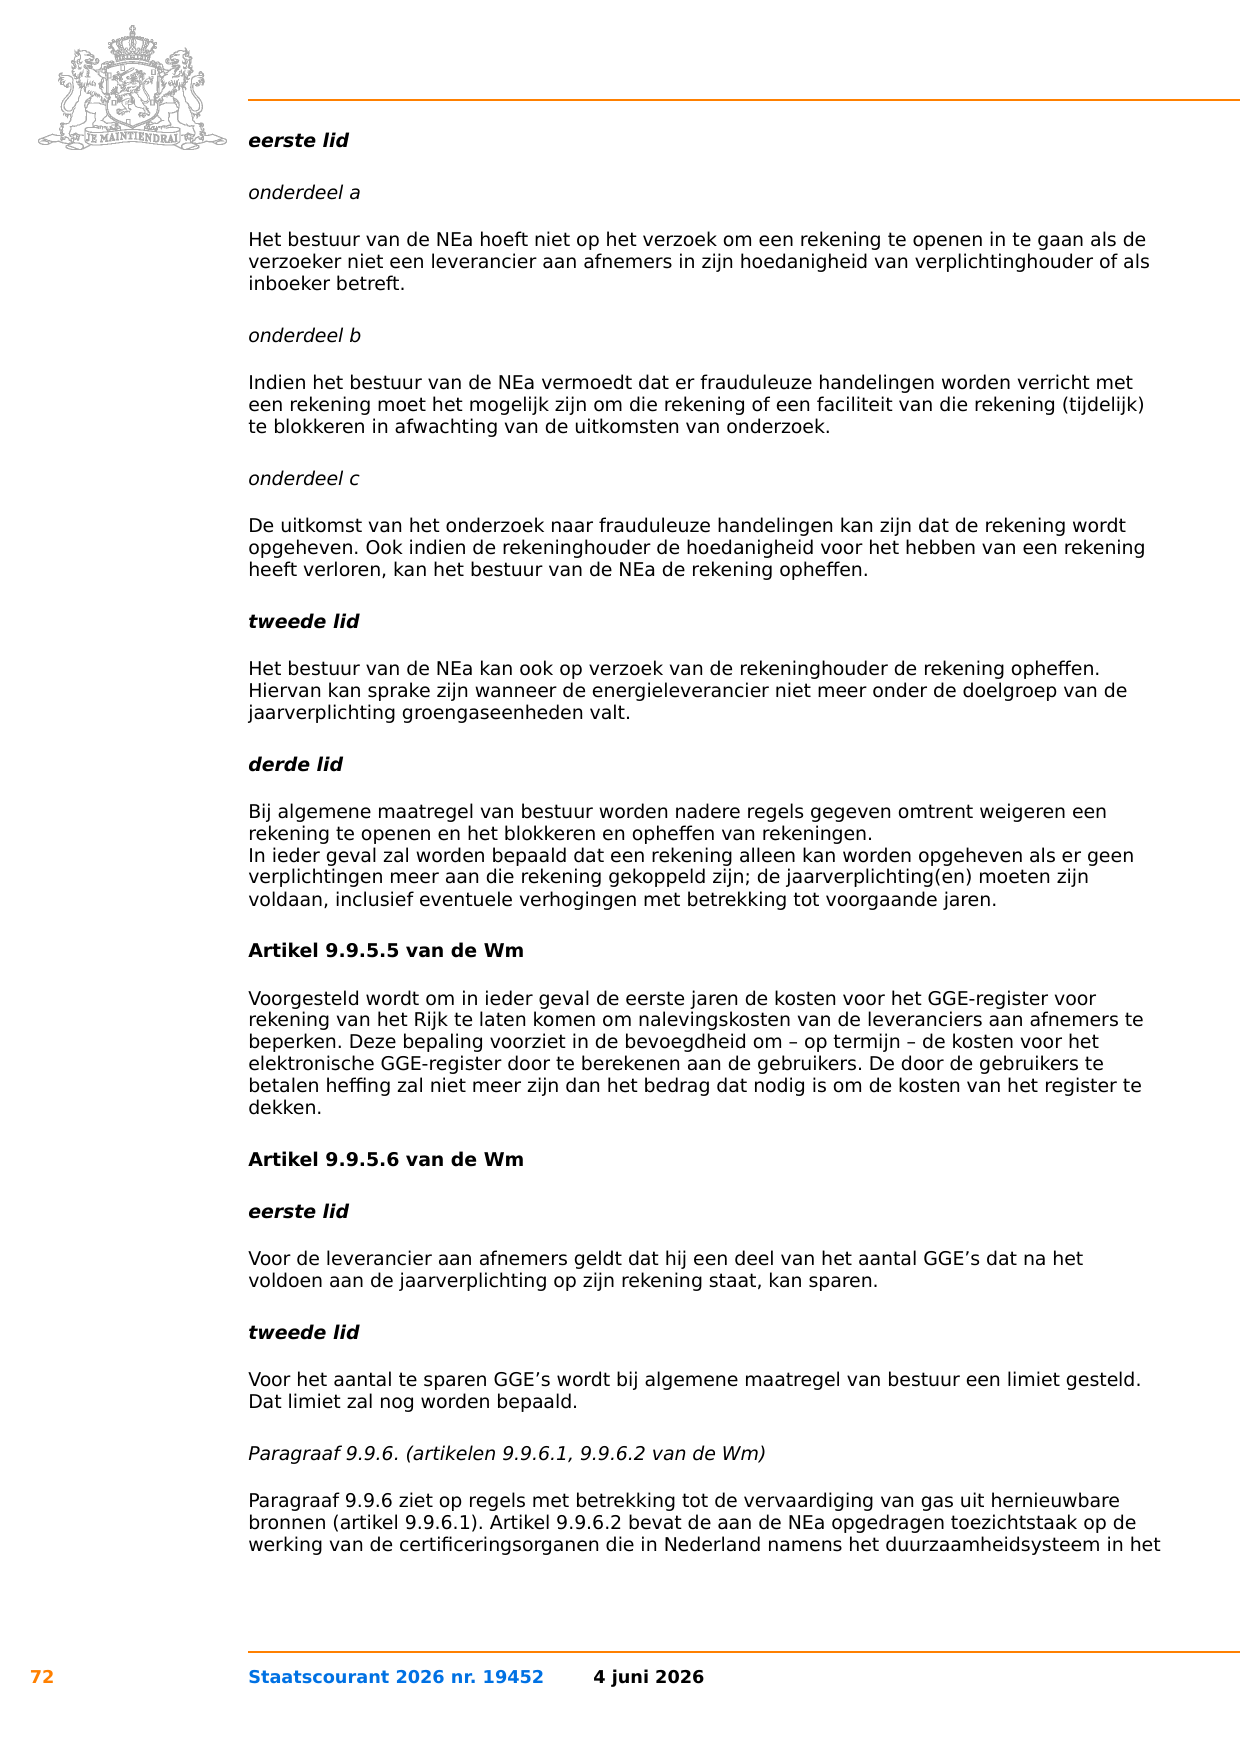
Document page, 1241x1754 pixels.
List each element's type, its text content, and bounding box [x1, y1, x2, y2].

subtitle onderdeel b [248, 325, 1163, 347]
subtitle Paragraaf 9.9.6. (artikelen 9.9.6.1, 9.9.6.2 van de Wm) [248, 1443, 1163, 1465]
subtitle onderdeel c [248, 468, 1163, 490]
text Voor het aantal te sparen GGE’s wordt bij algemene maatregel van bestuur een limiet gesteld. Dat limiet zal nog worden bepaald. [248, 1369, 1163, 1413]
subtitle eerste lid [248, 1201, 1163, 1223]
text Paragraaf 9.9.6 ziet op regels met betrekking tot de vervaardiging van gas uit hernieuwbare bronnen (artikel 9.9.6.1). Artikel 9.9.6.2 bevat de aan de NEa opgedragen toezichtstaak op de werking van de certificeringsorganen die in Nederland namens het duurzaamheidsysteem in het [248, 1490, 1163, 1556]
subtitle tweede lid [248, 611, 1163, 633]
text Indien het bestuur van de NEa vermoedt dat er frauduleuze handelingen worden verricht met een rekening moet het mogelijk zijn om die rekening of een faciliteit van die rekening (tijdelijk) te blokkeren in afwachting van de uitkomsten van onderzoek. [248, 372, 1163, 438]
text Voorgesteld wordt om in ieder geval de eerste jaren de kosten voor het GGE-register voor rekening van het Rijk te laten komen om nalevingskosten van de leveranciers aan afnemers te beperken. Deze bepaling voorziet in de bevoegdheid om – op termijn – de kosten voor het elektronische GGE-register door te berekenen aan de gebruikers. De door de gebruikers te betalen heffing zal niet meer zijn dan het bedrag dat nodig is om de kosten van het register te dekken. [248, 987, 1163, 1119]
text Het bestuur van de NEa kan ook op verzoek van de rekeninghouder de rekening opheffen. Hiervan kan sprake zijn wanneer de energieleverancier niet meer onder de doelgroep van de jaarverplichting groengaseenheden valt. [248, 658, 1163, 723]
subtitle eerste lid [248, 130, 1163, 152]
text De uitkomst van het onderzoek naar frauduleuze handelingen kan zijn dat de rekening wordt opgeheven. Ook indien de rekeninghouder de hoedanigheid voor het hebben van een rekening heeft verloren, kan het bestuur van de NEa de rekening opheffen. [248, 515, 1163, 581]
subtitle tweede lid [248, 1322, 1163, 1344]
text Het bestuur van de NEa hoeft niet op het verzoek om een rekening te openen in te gaan als de verzoeker niet een leverancier aan afnemers in zijn hoedanigheid van verplichtinghouder of als inboeker betreft. [248, 229, 1163, 295]
text Voor de leverancier aan afnemers geldt dat hij een deel van het aantal GGE’s dat na het voldoen aan de jaarverplichting op zijn rekening staat, kan sparen. [248, 1248, 1163, 1292]
text Bij algemene maatregel van bestuur worden nadere regels gegeven omtrent weigeren een rekening te openen en het blokkeren en opheffen van rekeningen. [248, 801, 1163, 844]
subtitle onderdeel a [248, 182, 1163, 204]
subtitle Artikel 9.9.5.5 van de Wm [248, 940, 1163, 962]
picture [38, 25, 227, 150]
text In ieder geval zal worden bepaald dat een rekening alleen kan worden opgeheven als er geen verplichtingen meer aan die rekening gekoppeld zijn; de jaarverplichting(en) moeten zijn voldaan, inclusief eventuele verhogingen met betrekking tot voorgaande jaren. [248, 844, 1163, 910]
subtitle derde lid [248, 753, 1163, 776]
subtitle Artikel 9.9.5.6 van de Wm [248, 1149, 1163, 1171]
